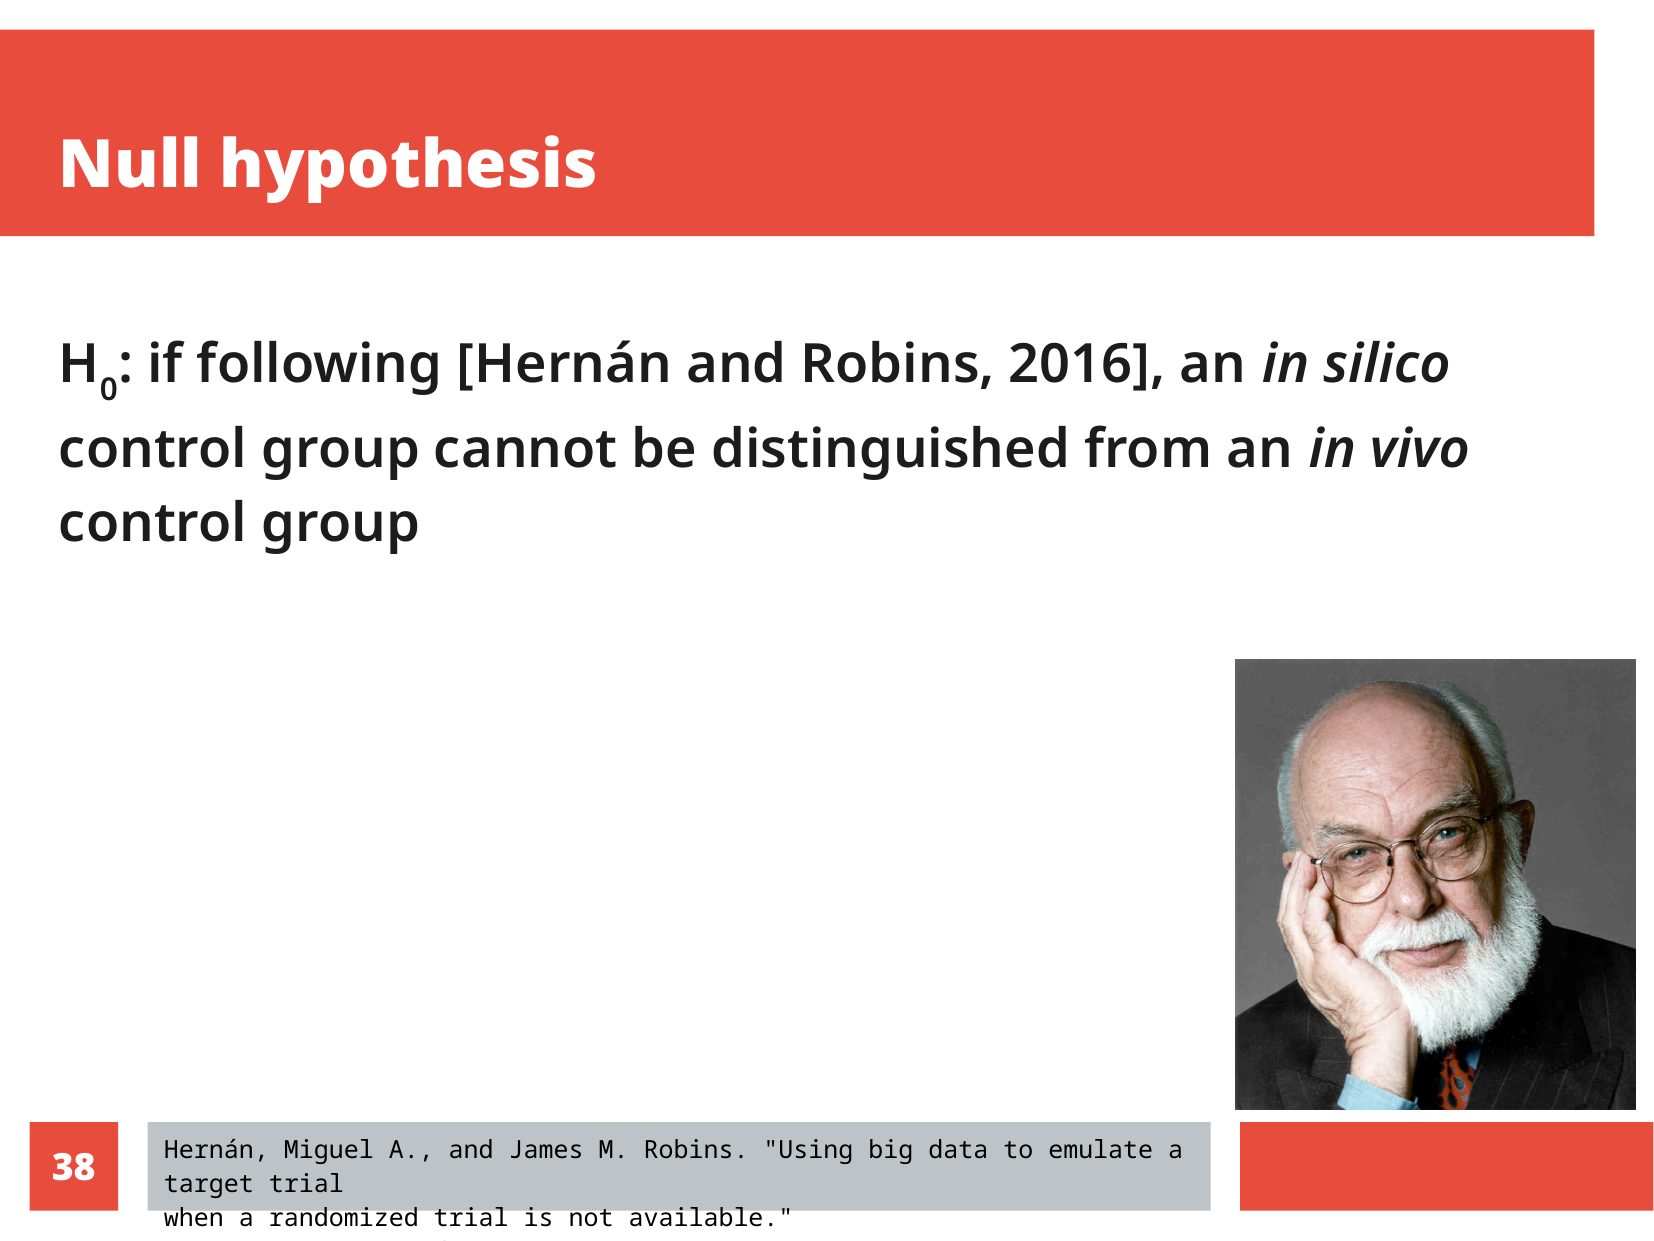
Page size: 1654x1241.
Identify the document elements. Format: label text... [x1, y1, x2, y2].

text_box Hernán, Miguel A., and James M. Robins. "Using big data to emulate a target trial when a randomized trial is not available." American journal of epidemiology 183.8 (2016): 758-764. [149, 1124, 1216, 1215]
picture [1235, 659, 1636, 1111]
list H0: if following [Hernán and Robins, 2016], an in silico control group cannot be distinguished from an in vivo control group [59, 324, 1565, 1093]
title Null hypothesis [59, 59, 1595, 207]
